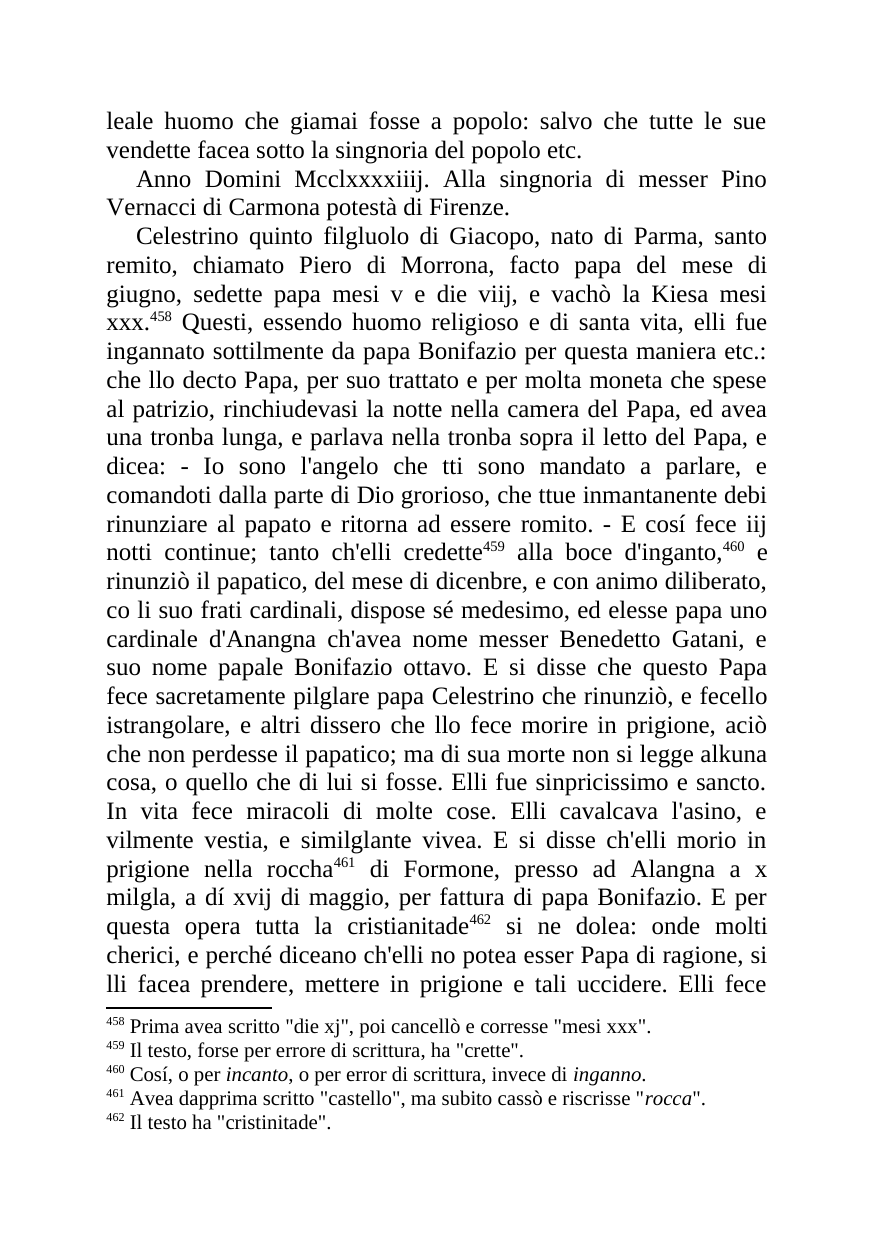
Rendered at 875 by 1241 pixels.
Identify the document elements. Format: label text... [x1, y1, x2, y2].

text leale huomo che giamai fosse a popolo: salvo che tutte le sue vendette facea sotto la singnoria del popolo etc. [106, 106, 768, 164]
text Avea dapprima scritto "castello", ma subito cassò e riscrisse "rocca". [106, 1086, 768, 1110]
text Il testo, forse per errore di scrittura, ha "crette". [106, 1038, 768, 1062]
text Cosí, o per incanto, o per error di scrittura, invece di inganno. [106, 1062, 768, 1086]
text Celestrino quinto filgluolo di Giacopo, nato di Parma, santo remito, chiamato Piero di Morrona, facto papa del mese di giugno, sedette papa mesi v e die viij, e vachò la Kiesa mesi xxx. Questi, essendo huomo religioso e di santa vita, elli fue ingannato sottilmente da papa Bonifazio per questa maniera etc.: che llo decto Papa, per suo trattato e per molta moneta che spese al patrizio, rinchiudevasi la notte nella camera del Papa, ed avea una tronba lunga, e parlava nella tronba sopra il letto del Papa, e dicea: - Io sono l'angelo che tti sono mandato a parlare, e comandoti dalla parte di Dio grorioso, che ttue inmantanente debi rinunziare al papato e ritorna ad essere romito. - E cosí fece iij notti continue; tanto ch'elli credette alla boce d'inganto, e rinunziò il papatico, del mese di dicenbre, e con animo diliberato, co li suo frati cardinali, dispose sé medesimo, ed elesse papa uno cardinale d'Anangna ch'avea nome messer Benedetto Gatani, e suo nome papale Bonifazio ottavo. E si disse che questo Papa fece sacretamente pilglare papa Celestrino che rinunziò, e fecello istrangolare, e altri dissero che llo fece morire in prigione, aciò che non perdesse il papatico; ma di sua morte non si legge alkuna cosa, o quello che di lui si fosse. Elli fue sinpricissimo e sancto. In vita fece miracoli di molte cose. Elli cavalcava l'asino, e vilmente vestia, e similglante vivea. E si disse ch'elli morio in prigione nella roccha di Formone, presso ad Alangna a x milgla, a dí xvij di maggio, per fattura di papa Bonifazio. E per questa opera tutta la cristianitade si ne dolea: onde molti cherici, e perché diceano ch'elli no potea esser Papa di ragione, si lli facea prendere, mettere in prigione e tali uccidere. Elli fece [106, 221, 768, 997]
text Il testo ha "cristinitade". [106, 1110, 768, 1134]
text Anno Domini Mcclxxxxiiij. Alla singnoria di messer Pino Vernacci di Carmona potestà di Firenze. [106, 164, 768, 221]
text Prima avea scritto "die xj", poi cancellò e corresse "mesi xxx". [106, 1014, 768, 1038]
